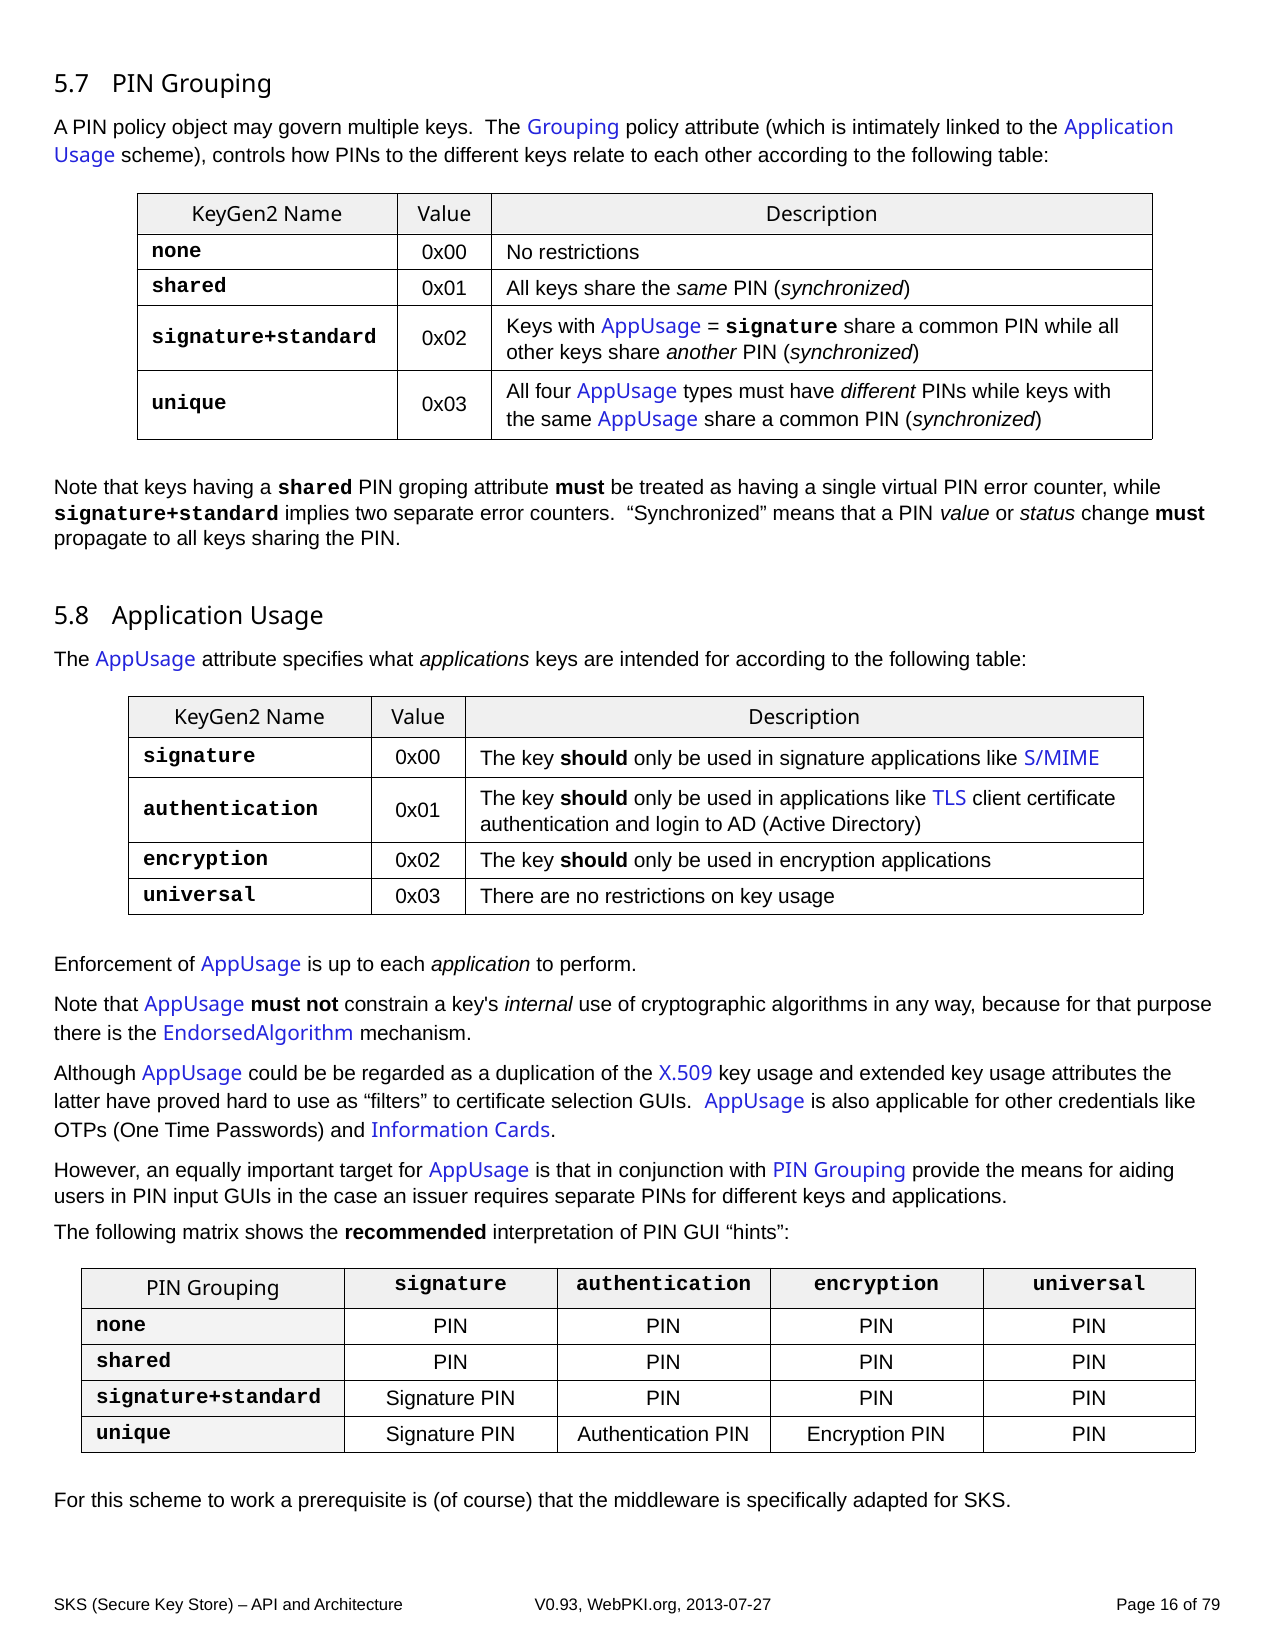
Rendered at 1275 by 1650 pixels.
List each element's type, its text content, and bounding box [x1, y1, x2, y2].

table_cell PIN [558, 1381, 770, 1416]
table_cell none [82, 1309, 344, 1344]
table_header Description [492, 194, 1152, 233]
text For this scheme to work a prerequisite is (of course) that the middleware is specifically adapted for SKS. [54, 1487, 1221, 1511]
table_header PIN Grouping [82, 1269, 344, 1308]
table_cell There are no restrictions on key usage [466, 879, 1143, 913]
text Note that AppUsage must not constrain a key's internal use of cryptographic algorithms in any way, because for that purpose there is the EndorsedAlgorithm mechanism. [54, 989, 1221, 1046]
text A PIN policy object may govern multiple keys. The Grouping policy attribute (which is intimately linked to the Application Usage scheme), controls how PINs to the different keys relate to each other according to the following table: [54, 112, 1221, 193]
table_cell 0x02 [398, 306, 491, 370]
table_cell signature+standard [82, 1381, 344, 1416]
table_cell unique [138, 371, 397, 439]
table_cell 0x02 [372, 843, 465, 878]
table_cell signature+standard [138, 306, 397, 370]
table_cell PIN [345, 1309, 557, 1344]
table_cell 0x01 [372, 778, 465, 842]
subtitle PIN Grouping [54, 66, 1221, 100]
subtitle Application Usage [54, 598, 1221, 632]
table_cell PIN [984, 1309, 1195, 1344]
text Enforcement of AppUsage is up to each application to perform. [54, 949, 1221, 978]
table_cell 0x00 [398, 235, 491, 269]
text The following matrix shows the recommended interpretation of PIN GUI “hints”: [54, 1219, 1221, 1243]
table_cell 0x03 [372, 879, 465, 913]
table_header signature [345, 1269, 557, 1308]
table_cell PIN [558, 1345, 770, 1380]
table_cell PIN [771, 1309, 983, 1344]
table_header Description [466, 697, 1143, 737]
table_cell encryption [129, 843, 371, 878]
table_cell PIN [984, 1417, 1195, 1452]
table_cell none [138, 235, 397, 269]
text Note that keys having a shared PIN groping attribute must be treated as having a single virtual PIN error counter, while signature+standard implies two separate error counters. “Synchronized” means that a PIN value or status change must propagate to all keys sharing the PIN. [54, 474, 1221, 550]
table_cell Encryption PIN [771, 1417, 983, 1452]
table_cell The key should only be used in signature applications like S/MIME [466, 738, 1143, 777]
table_cell PIN [558, 1309, 770, 1344]
table_cell The key should only be used in encryption applications [466, 843, 1143, 878]
table_header KeyGen2 Name [138, 194, 397, 233]
table_cell authentication [129, 778, 371, 842]
table_cell unique [82, 1417, 344, 1452]
table_cell universal [129, 879, 371, 913]
table_cell Keys with AppUsage = signature share a common PIN while all other keys share another PIN (synchronized) [492, 306, 1152, 370]
table_cell PIN [771, 1345, 983, 1380]
table_cell Authentication PIN [558, 1417, 770, 1452]
table_header universal [984, 1269, 1195, 1308]
table_cell shared [82, 1345, 344, 1380]
table_cell No restrictions [492, 235, 1152, 269]
table_cell PIN [771, 1381, 983, 1416]
table_cell The key should only be used in applications like TLS client certificate authentication and login to AD (Active Directory) [466, 778, 1143, 842]
table_header Value [372, 697, 465, 737]
table_cell PIN [345, 1345, 557, 1380]
table_cell shared [138, 270, 397, 305]
table_cell Signature PIN [345, 1381, 557, 1416]
table_cell 0x01 [398, 270, 491, 305]
table_cell signature [129, 738, 371, 777]
table_cell 0x00 [372, 738, 465, 777]
table_cell Signature PIN [345, 1417, 557, 1452]
table_header KeyGen2 Name [129, 697, 371, 737]
text However, an equally important target for AppUsage is that in conjunction with PIN Grouping provide the means for aiding users in PIN input GUIs in the case an issuer requires separate PINs for different keys and applications. [54, 1155, 1221, 1208]
table_cell PIN [984, 1345, 1195, 1380]
table_cell All four AppUsage types must have different PINs while keys with the same AppUsage share a common PIN (synchronized) [492, 371, 1152, 439]
table_cell PIN [984, 1381, 1195, 1416]
text Although AppUsage could be be regarded as a duplication of the X.509 key usage and extended key usage attributes the latter have proved hard to use as “filters” to certificate selection GUIs. AppUsage is also applicable for other credentials like OTPs (One Time Passwords) and Information Cards. [54, 1058, 1221, 1143]
table_header authentication [558, 1269, 770, 1308]
table_header encryption [771, 1269, 983, 1308]
table_header Value [398, 194, 491, 233]
text The AppUsage attribute specifies what applications keys are intended for according to the following table: [54, 644, 1221, 696]
table_cell 0x03 [398, 371, 491, 439]
table_cell All keys share the same PIN (synchronized) [492, 270, 1152, 305]
